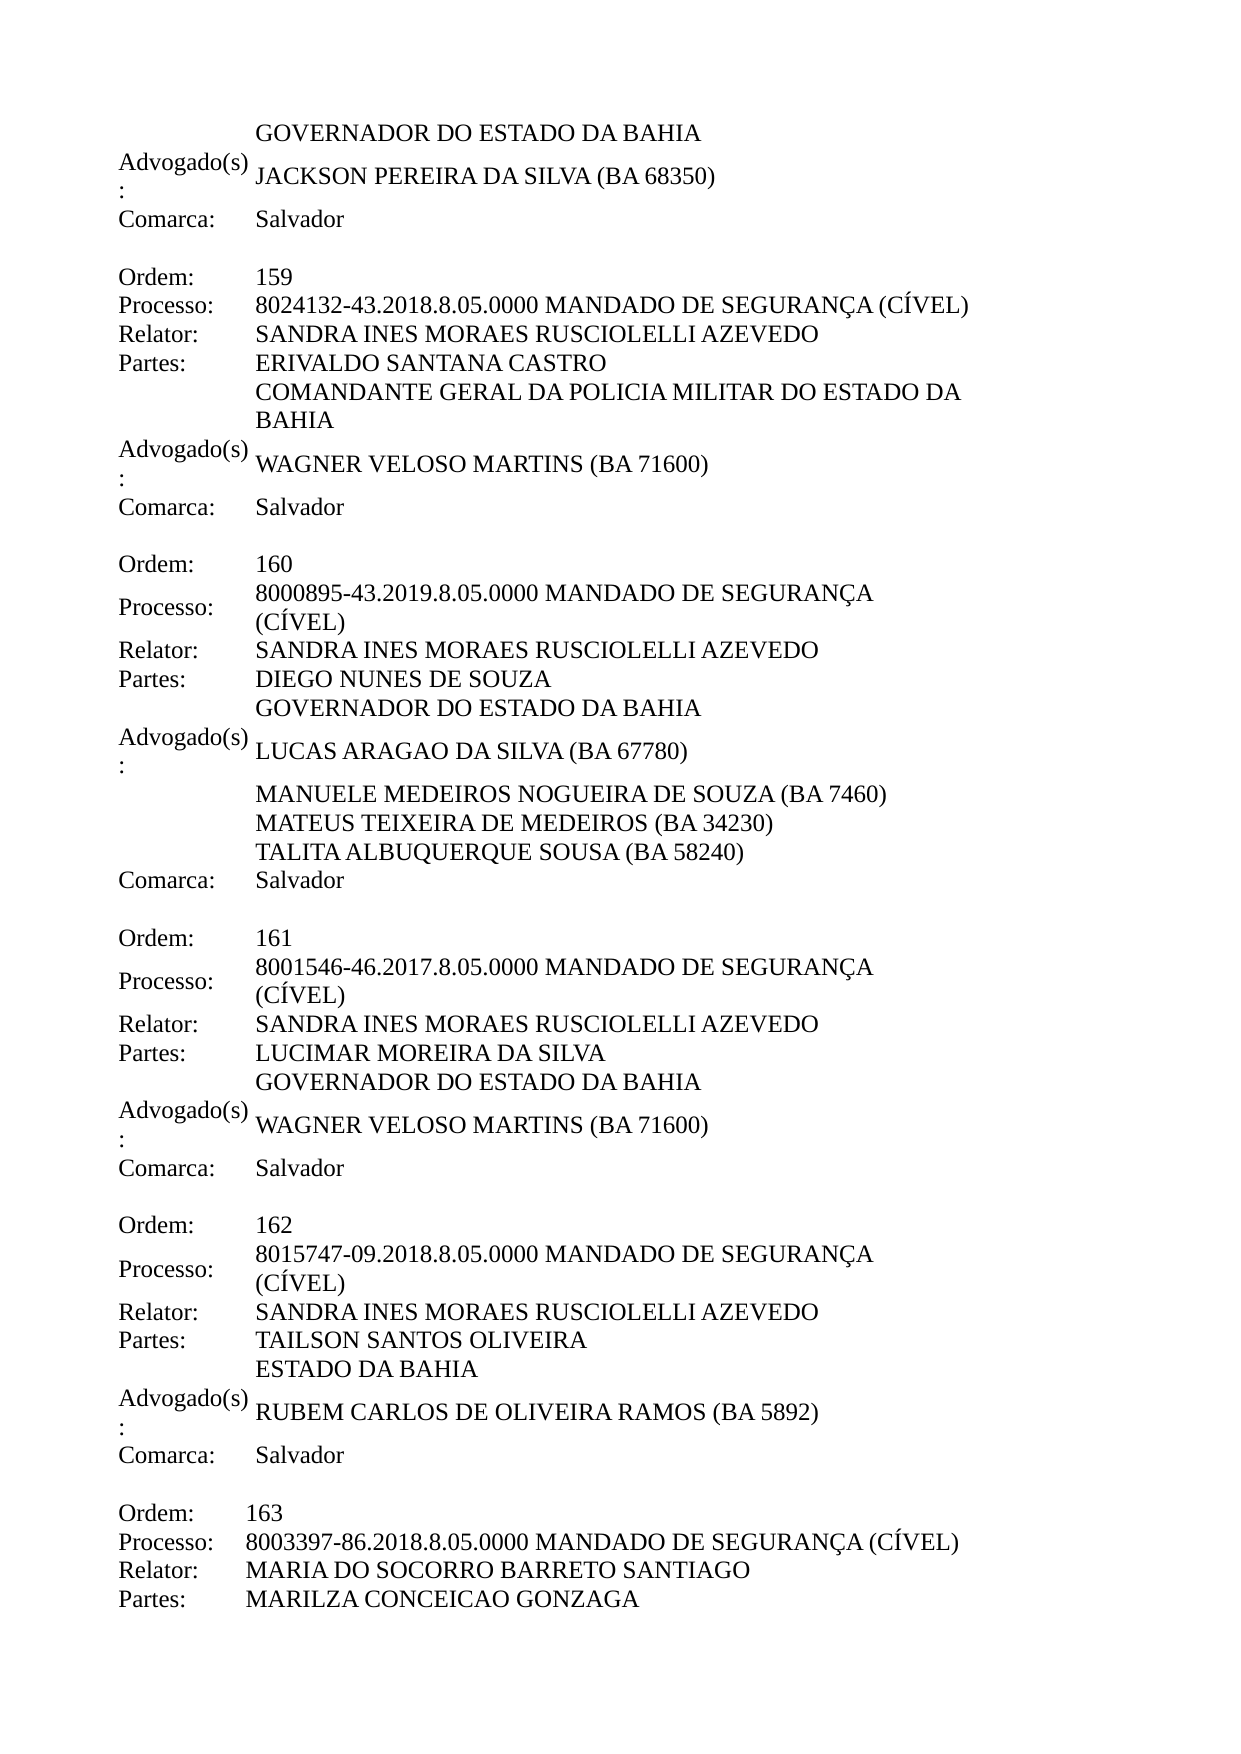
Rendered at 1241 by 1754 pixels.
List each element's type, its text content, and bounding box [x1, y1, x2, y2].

table_cell Advogado(s): [118, 434, 255, 492]
table_cell Advogado(s): [118, 722, 255, 779]
table_cell ESTADO DA BAHIA [255, 1354, 969, 1383]
table_header 163 [245, 1498, 1122, 1527]
table_cell [118, 693, 255, 722]
table_cell [118, 1067, 255, 1096]
table_cell SANDRA INES MORAES RUSCIOLELLI AZEVEDO [255, 319, 1041, 348]
table_header Ordem: [118, 262, 255, 291]
table_header Ordem: [118, 549, 255, 578]
table_cell Relator: [118, 319, 255, 348]
table_cell GOVERNADOR DO ESTADO DA BAHIA [255, 693, 969, 722]
table_cell SANDRA INES MORAES RUSCIOLELLI AZEVEDO [255, 1009, 969, 1038]
table_cell SANDRA INES MORAES RUSCIOLELLI AZEVEDO [255, 636, 969, 664]
table_cell [118, 837, 255, 866]
table_cell Processo: [118, 1527, 245, 1556]
table_cell Advogado(s): [118, 147, 255, 204]
table_cell WAGNER VELOSO MARTINS (BA 71600) [255, 1096, 969, 1153]
table_cell Processo: [118, 952, 255, 1009]
table_header 159 [255, 262, 1041, 291]
table_cell Relator: [118, 636, 255, 664]
table_cell DIEGO NUNES DE SOUZA [255, 664, 969, 693]
table_cell 8000895-43.2019.8.05.0000 MANDADO DE SEGURANÇA (CÍVEL) [255, 578, 969, 636]
table_cell Relator: [118, 1297, 255, 1326]
table_cell Processo: [118, 291, 255, 319]
table_cell [118, 118, 255, 147]
table_cell LUCIMAR MOREIRA DA SILVA [255, 1038, 969, 1067]
table_cell Salvador [255, 204, 969, 233]
table_cell Relator: [118, 1009, 255, 1038]
table_cell Comarca: [118, 866, 255, 894]
table_cell Salvador [255, 1441, 969, 1469]
table_header 160 [255, 549, 969, 578]
table_cell Processo: [118, 578, 255, 636]
table_header 161 [255, 923, 969, 952]
table_cell LUCAS ARAGAO DA SILVA (BA 67780) [255, 722, 969, 779]
table_cell GOVERNADOR DO ESTADO DA BAHIA [255, 118, 969, 147]
table_cell GOVERNADOR DO ESTADO DA BAHIA [255, 1067, 969, 1096]
table_cell Comarca: [118, 1153, 255, 1182]
table_cell Advogado(s): [118, 1096, 255, 1153]
table_cell Comarca: [118, 492, 255, 521]
table_header Ordem: [118, 1498, 245, 1527]
table_cell Partes: [118, 348, 255, 377]
table_cell JACKSON PEREIRA DA SILVA (BA 68350) [255, 147, 969, 204]
table_cell Partes: [118, 664, 255, 693]
table_cell SANDRA INES MORAES RUSCIOLELLI AZEVEDO [255, 1297, 969, 1326]
table_cell 8015747-09.2018.8.05.0000 MANDADO DE SEGURANÇA (CÍVEL) [255, 1239, 969, 1297]
table_cell MATEUS TEIXEIRA DE MEDEIROS (BA 34230) [255, 808, 969, 837]
table_cell 8024132-43.2018.8.05.0000 MANDADO DE SEGURANÇA (CÍVEL) [255, 291, 1041, 319]
table_cell MARIA DO SOCORRO BARRETO SANTIAGO [245, 1556, 1122, 1584]
table_cell [118, 1354, 255, 1383]
table_cell Advogado(s): [118, 1383, 255, 1441]
table_cell Comarca: [118, 1441, 255, 1469]
table_cell TALITA ALBUQUERQUE SOUSA (BA 58240) [255, 837, 969, 866]
table_header 162 [255, 1211, 969, 1239]
table_cell RUBEM CARLOS DE OLIVEIRA RAMOS (BA 5892) [255, 1383, 969, 1441]
table_cell [118, 808, 255, 837]
table_cell TAILSON SANTOS OLIVEIRA [255, 1326, 969, 1354]
table_cell COMANDANTE GERAL DA POLICIA MILITAR DO ESTADO DA BAHIA [255, 377, 1041, 434]
table_cell 8003397-86.2018.8.05.0000 MANDADO DE SEGURANÇA (CÍVEL) [245, 1527, 1122, 1556]
table_cell MARILZA CONCEICAO GONZAGA [245, 1584, 1122, 1613]
table_cell Salvador [255, 492, 1041, 521]
table_cell Salvador [255, 1153, 969, 1182]
table_cell ERIVALDO SANTANA CASTRO [255, 348, 1041, 377]
table_header Ordem: [118, 923, 255, 952]
table_cell Processo: [118, 1239, 255, 1297]
table_cell [118, 779, 255, 808]
table_cell Relator: [118, 1556, 245, 1584]
table_cell Partes: [118, 1038, 255, 1067]
table_cell [118, 377, 255, 434]
table_header Ordem: [118, 1211, 255, 1239]
table_cell Salvador [255, 866, 969, 894]
table_cell Partes: [118, 1326, 255, 1354]
table_cell MANUELE MEDEIROS NOGUEIRA DE SOUZA (BA 7460) [255, 779, 969, 808]
table_cell Comarca: [118, 204, 255, 233]
table_cell Partes: [118, 1584, 245, 1613]
table_cell WAGNER VELOSO MARTINS (BA 71600) [255, 434, 1041, 492]
table_cell 8001546-46.2017.8.05.0000 MANDADO DE SEGURANÇA (CÍVEL) [255, 952, 969, 1009]
